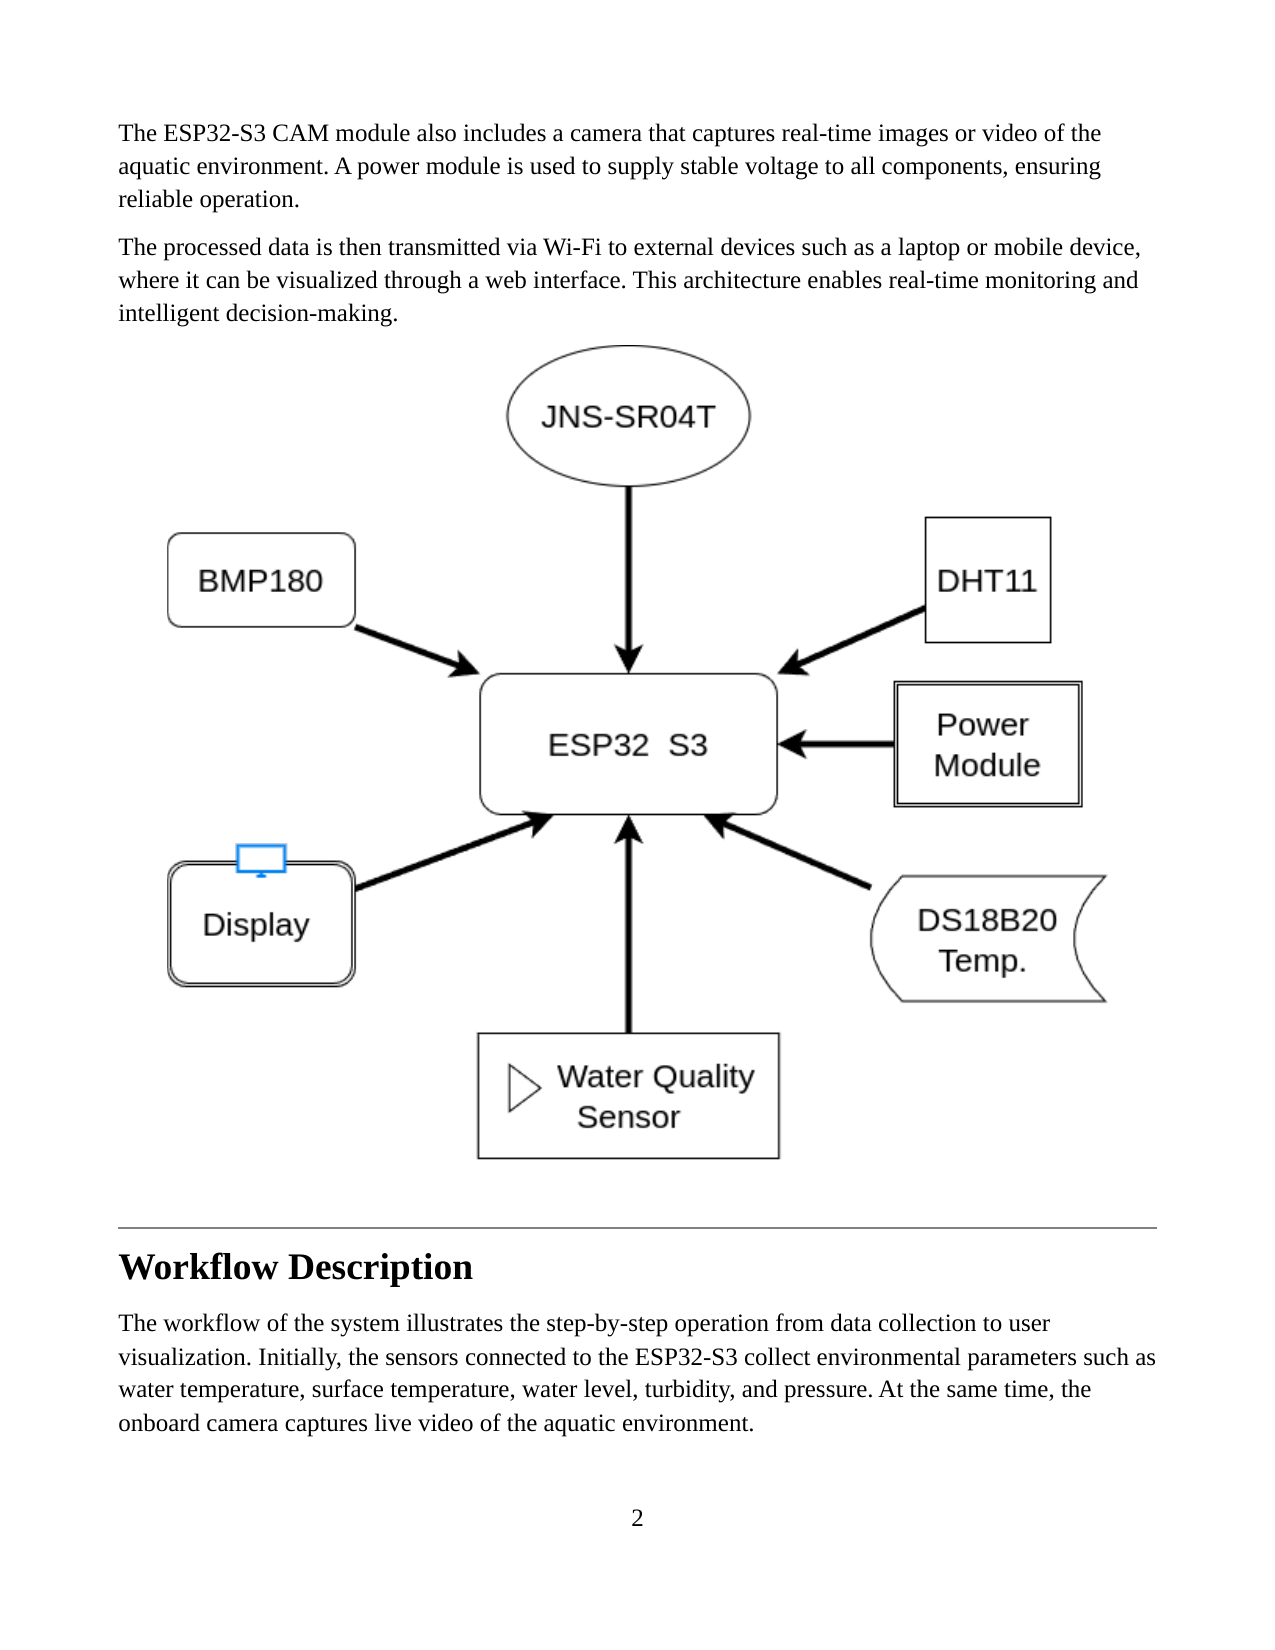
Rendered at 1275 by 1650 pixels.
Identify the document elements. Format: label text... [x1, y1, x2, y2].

picture [167, 345, 1108, 1161]
text The workflow of the system illustrates the step-by-step operation from data collection to user visualization. Initially, the sensors connected to the ESP32-S3 collect environmental parameters such as water temperature, surface temperature, water level, turbidity, and pressure. At the same time, the onboard camera captures live video of the aquatic environment. [118, 1308, 1157, 1436]
subtitle Workflow Description [118, 1244, 1157, 1287]
text The processed data is then transmitted via Wi-Fi to external devices such as a laptop or mobile device, where it can be visualized through a web interface. This architecture enables real-time monitoring and intelligent decision-making. [118, 232, 1157, 327]
text The ESP32-S3 CAM module also includes a camera that captures real-time images or video of the aquatic environment. A power module is used to supply stable voltage to all components, ensuring reliable operation. [118, 118, 1157, 213]
